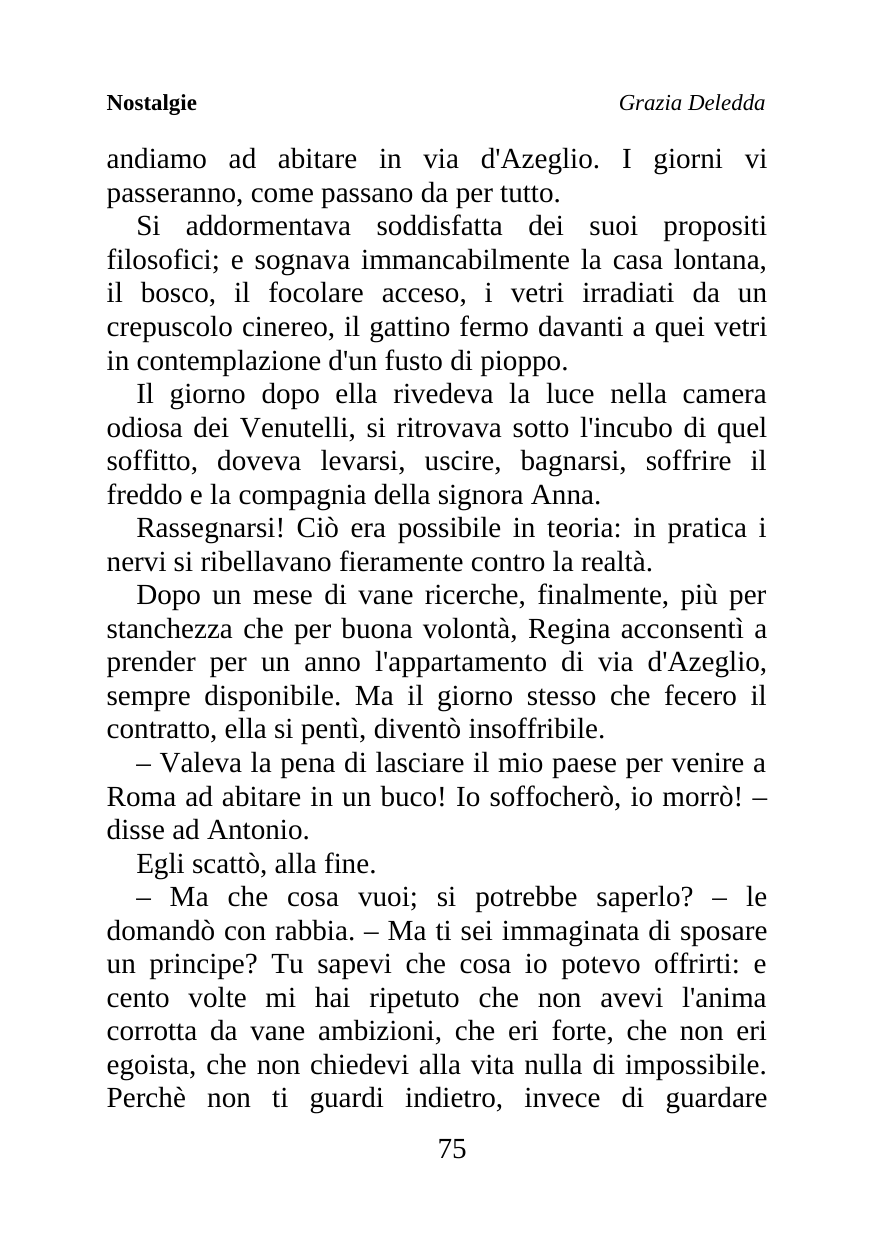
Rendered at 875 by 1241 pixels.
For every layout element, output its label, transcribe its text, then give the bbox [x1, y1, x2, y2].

text Si addormentava soddisfatta dei suoi propositi filosofici; e sognava immancabilmente la casa lontana, il bosco, il focolare acceso, i vetri irradiati da un crepuscolo cinereo, il gattino fermo davanti a quei vetri in contemplazione d'un fusto di pioppo. [106, 208, 768, 376]
text – Ma che cosa vuoi; si potrebbe saperlo? – le domandò con rabbia. – Ma ti sei immaginata di sposare un principe? Tu sapevi che cosa io potevo offrirti: e cento volte mi hai ripetuto che non avevi l'anima corrotta da vane ambizioni, che eri forte, che non eri egoista, che non chiedevi alla vita nulla di impossibile. Perchè non ti guardi indietro, invece di guardare [106, 879, 768, 1114]
text Egli scattò, alla fine. [106, 846, 768, 879]
text andiamo ad abitare in via d'Azeglio. I giorni vi passeranno, come passano da per tutto. [106, 141, 768, 208]
text – Valeva la pena di lasciare il mio paese per venire a Roma ad abitare in un buco! Io soffocherò, io morrò! – disse ad Antonio. [106, 745, 768, 846]
text Rassegnarsi! Ciò era possibile in teoria: in pratica i nervi si ribellavano fieramente contro la realtà. [106, 510, 768, 577]
text Dopo un mese di vane ricerche, finalmente, più per stanchezza che per buona volontà, Regina acconsentì a prender per un anno l'appartamento di via d'Azeglio, sempre disponibile. Ma il giorno stesso che fecero il contratto, ella si pentì, diventò insoffribile. [106, 577, 768, 745]
text Il giorno dopo ella rivedeva la luce nella camera odiosa dei Venutelli, si ritrovava sotto l'incubo di quel soffitto, doveva levarsi, uscire, bagnarsi, soffrire il freddo e la compagnia della signora Anna. [106, 376, 768, 510]
